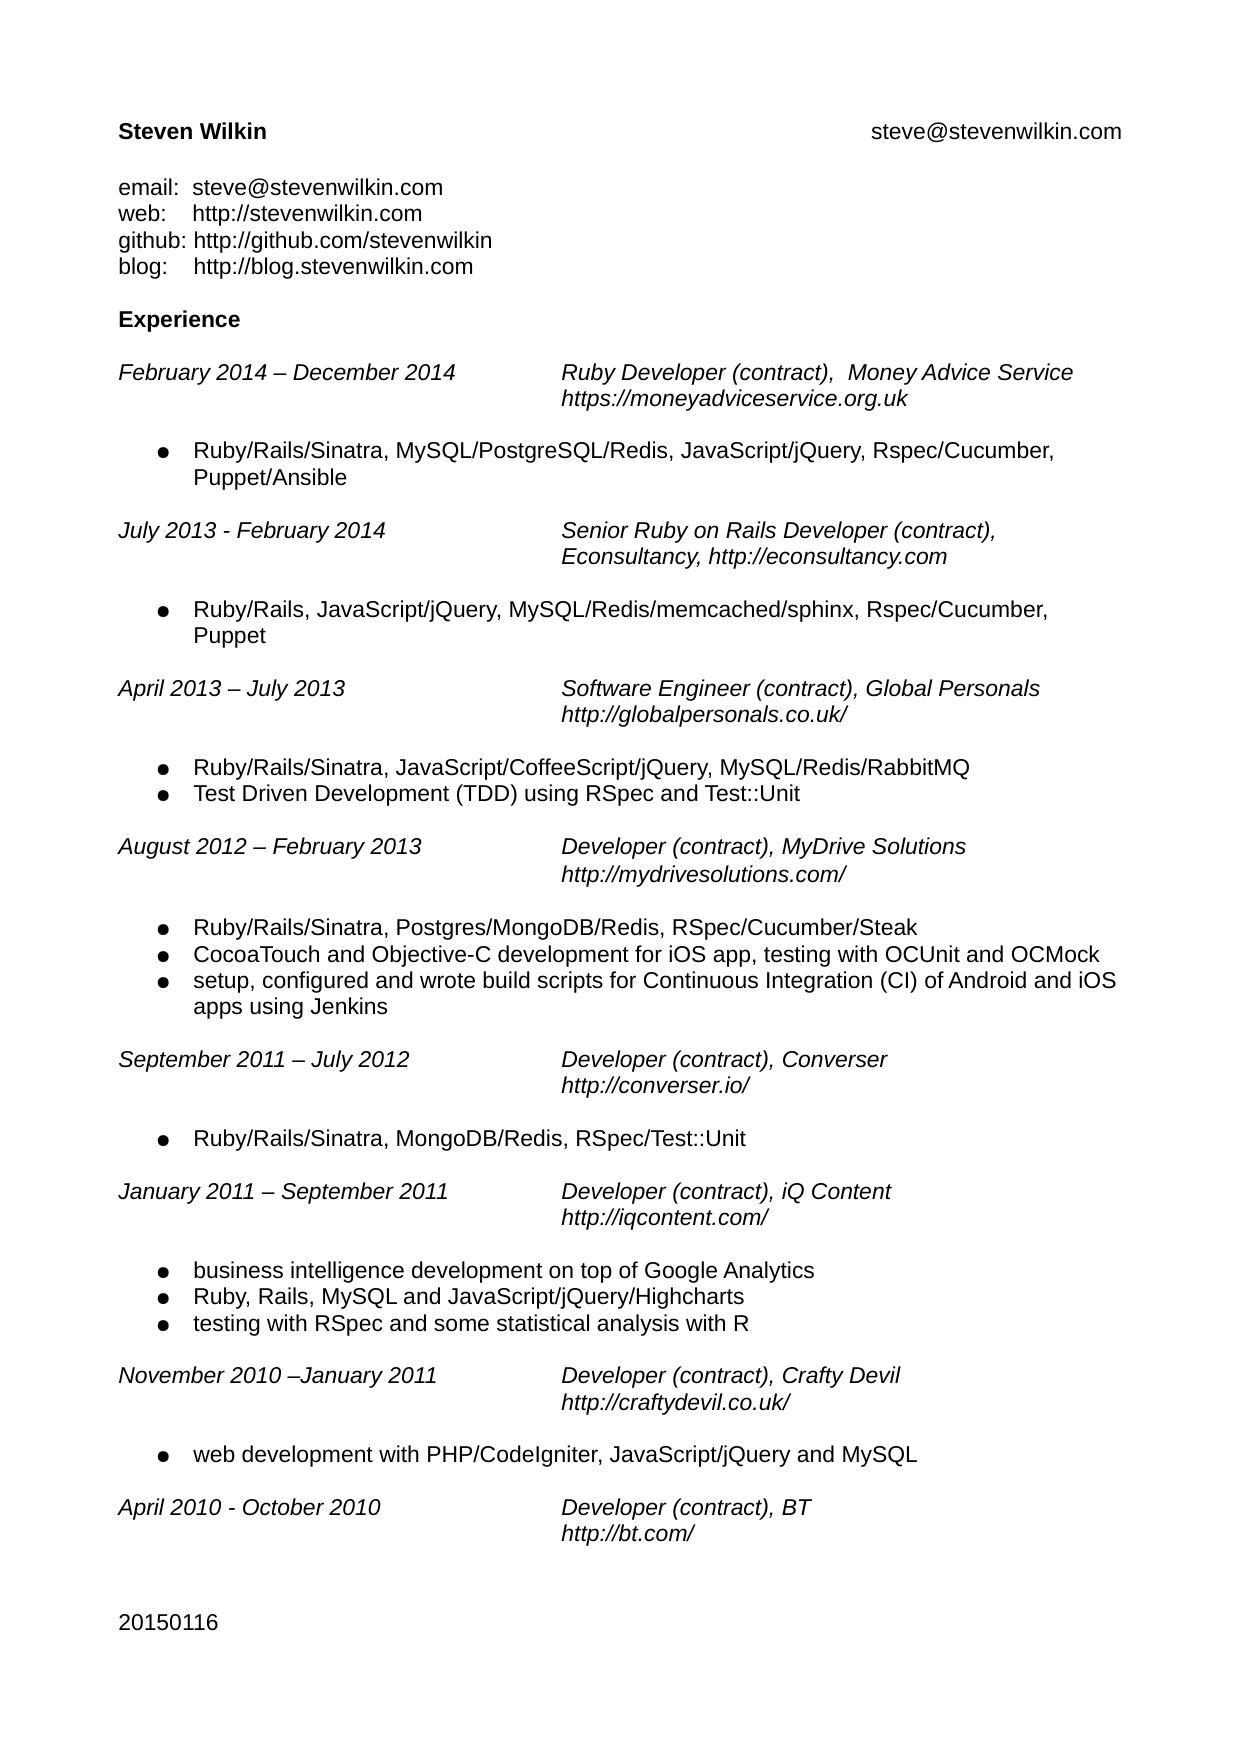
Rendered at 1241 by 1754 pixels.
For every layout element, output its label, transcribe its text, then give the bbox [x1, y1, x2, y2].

text github: http://github.com/stevenwilkin [118, 227, 1122, 253]
text http://iqcontent.com/ [118, 1204, 1122, 1231]
list Ruby/Rails/Sinatra, MongoDB/Redis, RSpec/Test::Unit [156, 1125, 1122, 1151]
list Ruby, Rails, MySQL and JavaScript/jQuery/Highcharts [156, 1283, 1122, 1309]
text http://converser.io/ [118, 1072, 1122, 1099]
text email: steve@stevenwilkin.com [118, 174, 1122, 200]
text Experience [118, 306, 1122, 332]
text July 2013 - February 2014 Senior Ruby on Rails Developer (contract), Econsultancy, http://econsultancy.com [118, 517, 1122, 569]
list Ruby/Rails/Sinatra, MySQL/PostgreSQL/Redis, JavaScript/jQuery, Rspec/Cucumber, Puppet/Ansible [156, 437, 1122, 490]
text February 2014 – December 2014 Ruby Developer (contract), Money Advice Service [118, 358, 1122, 385]
list Test Driven Development (TDD) using RSpec and Test::Unit [156, 780, 1122, 806]
text August 2012 – February 2013 Developer (contract), MyDrive Solutions [118, 833, 1122, 859]
text http://bt.com/ [118, 1520, 1122, 1547]
text web: http://stevenwilkin.com [118, 200, 1122, 227]
list setup, configured and wrote build scripts for Continuous Integration (CI) of Android and iOS apps using Jenkins [156, 967, 1122, 1020]
text blog: http://blog.stevenwilkin.com [118, 253, 1122, 279]
list Ruby/Rails/Sinatra, JavaScript/CoffeeScript/jQuery, MySQL/Redis/RabbitMQ [156, 754, 1122, 780]
list web development with PHP/CodeIgniter, JavaScript/jQuery and MySQL [156, 1441, 1122, 1468]
text November 2010 –January 2011 Developer (contract), Crafty Devil [118, 1362, 1122, 1389]
text April 2013 – July 2013 Software Engineer (contract), Global Personals [118, 675, 1122, 701]
text http://globalpersonals.co.uk/ [118, 701, 1122, 727]
list CocoaTouch and Objective-C development for iOS app, testing with OCUnit and OCMock [156, 941, 1122, 967]
list Ruby/Rails/Sinatra, Postgres/MongoDB/Redis, RSpec/Cucumber/Steak [156, 914, 1122, 941]
text http://craftydevil.co.uk/ [118, 1389, 1122, 1415]
list business intelligence development on top of Google Analytics [156, 1257, 1122, 1283]
text https://moneyadviceservice.org.uk [118, 385, 1122, 411]
text April 2010 - October 2010 Developer (contract), BT [118, 1494, 1122, 1520]
list Ruby/Rails, JavaScript/jQuery, MySQL/Redis/memcached/sphinx, Rspec/Cucumber, Puppet [156, 596, 1122, 648]
text January 2011 – September 2011 Developer (contract), iQ Content [118, 1178, 1122, 1204]
text http://mydrivesolutions.com/ [118, 859, 1122, 888]
list testing with RSpec and some statistical analysis with R [156, 1309, 1122, 1336]
text September 2011 – July 2012 Developer (contract), Converser [118, 1046, 1122, 1072]
